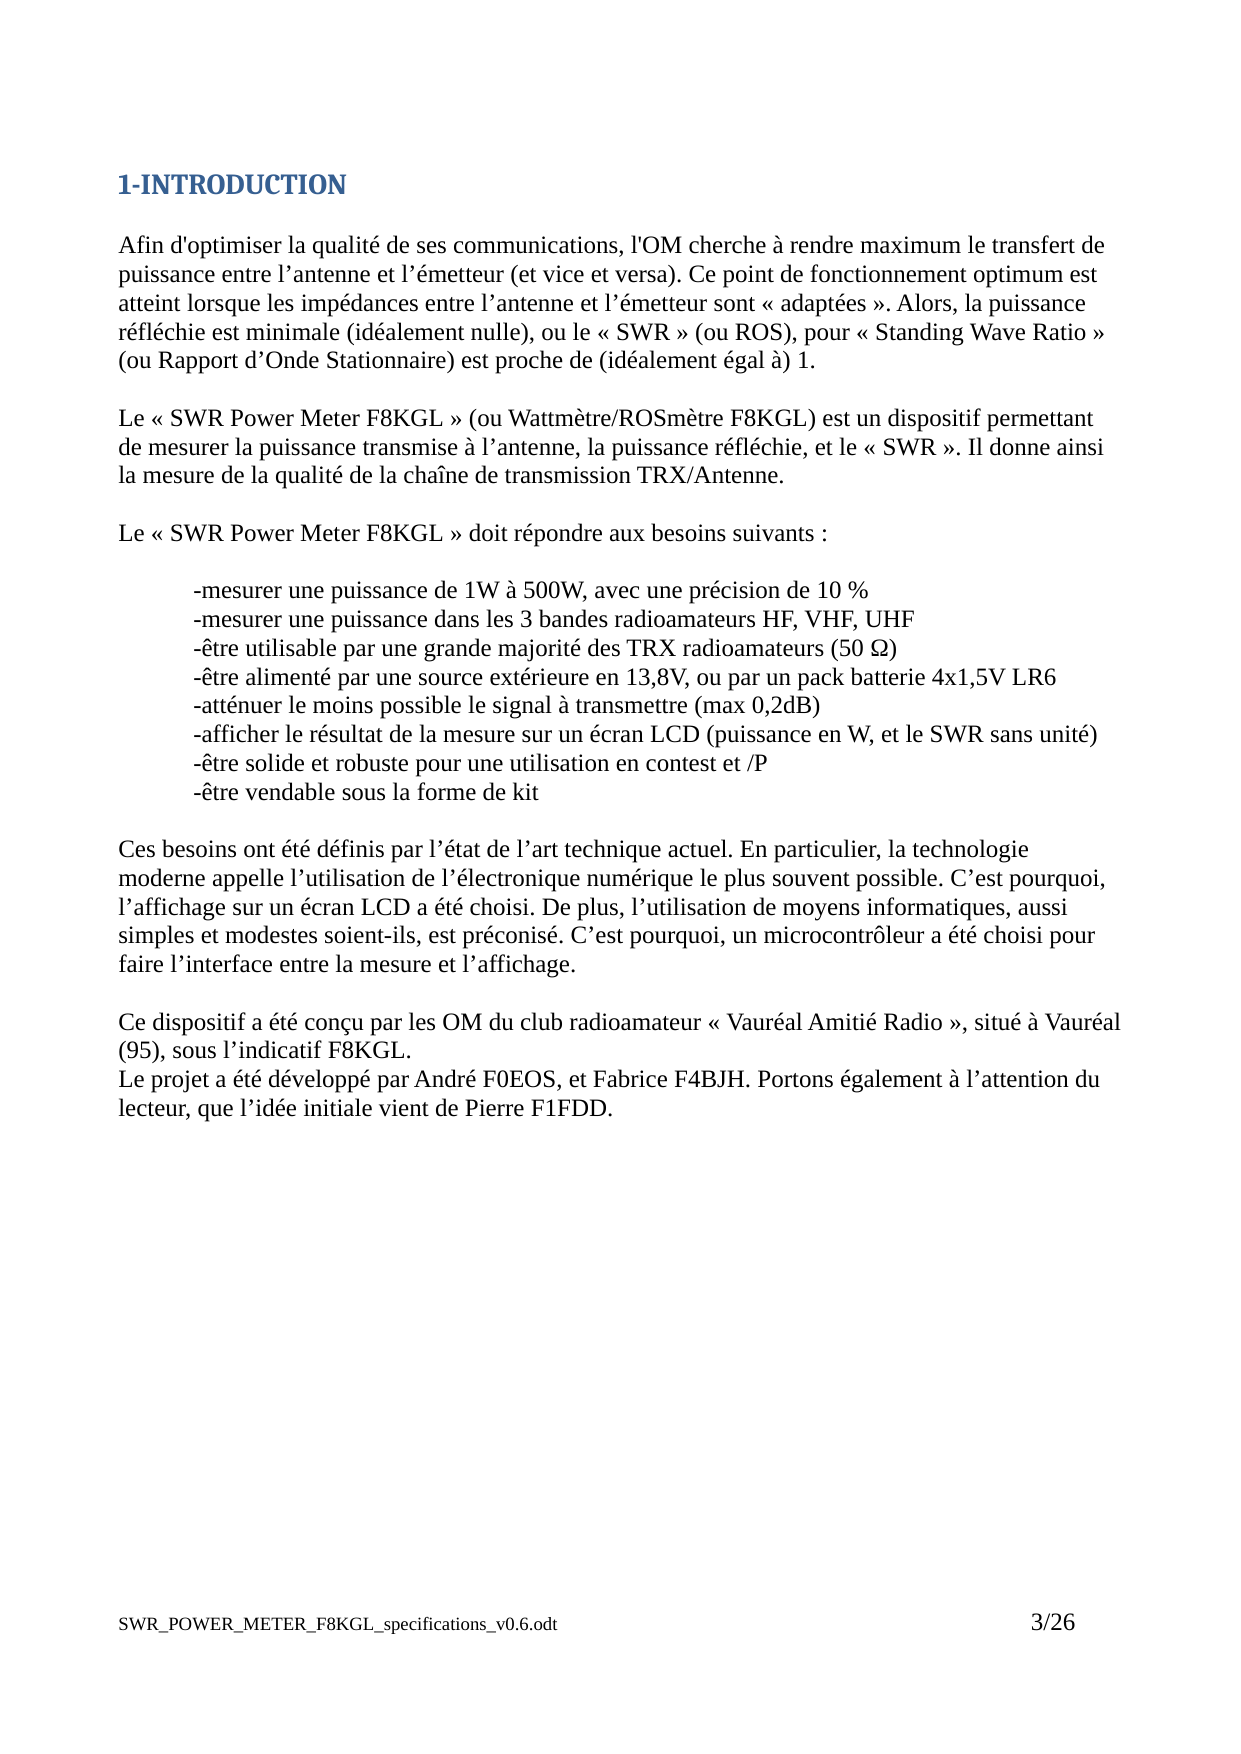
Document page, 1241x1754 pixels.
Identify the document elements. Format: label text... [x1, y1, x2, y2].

text Le « SWR Power Meter F8KGL » (ou Wattmètre/ROSmètre F8KGL) est un dispositif permettant de mesurer la puissance transmise à l’antenne, la puissance réfléchie, et le « SWR ». Il donne ainsi la mesure de la qualité de la chaîne de transmission TRX/Antenne. [118, 403, 1122, 489]
text -être alimenté par une source extérieure en 13,8V, ou par un pack batterie 4x1,5V LR6 [118, 662, 1122, 690]
text -mesurer une puissance de 1W à 500W, avec une précision de 10 % [118, 575, 1122, 604]
text Le « SWR Power Meter F8KGL » doit répondre aux besoins suivants : [118, 518, 1122, 547]
text -être utilisable par une grande majorité des TRX radioamateurs (50 Ω) [118, 633, 1122, 662]
text Afin d'optimiser la qualité de ses communications, l'OM cherche à rendre maximum le transfert de puissance entre l’antenne et l’émetteur (et vice et versa). Ce point de fonctionnement optimum est atteint lorsque les impédances entre l’antenne et l’émetteur sont « adaptées ». Alors, la puissance réfléchie est minimale (idéalement nulle), ou le « SWR » (ou ROS), pour « Standing Wave Ratio » (ou Rapport d’Onde Stationnaire) est proche de (idéalement égal à) 1. [118, 230, 1122, 374]
text -afficher le résultat de la mesure sur un écran LCD (puissance en W, et le SWR sans unité) [118, 719, 1122, 748]
text Ces besoins ont été définis par l’état de l’art technique actuel. En particulier, la technologie moderne appelle l’utilisation de l’électronique numérique le plus souvent possible. C’est pourquoi, l’affichage sur un écran LCD a été choisi. De plus, l’utilisation de moyens informatiques, aussi simples et modestes soient-ils, est préconisé. C’est pourquoi, un microcontrôleur a été choisi pour faire l’interface entre la mesure et l’affichage. [118, 834, 1122, 978]
text -être vendable sous la forme de kit [118, 777, 1122, 805]
text Le projet a été développé par André F0EOS, et Fabrice F4BJH. Portons également à l’attention du lecteur, que l’idée initiale vient de Pierre F1FDD. [118, 1064, 1122, 1122]
text -mesurer une puissance dans les 3 bandes radioamateurs HF, VHF, UHF [118, 604, 1122, 633]
text -être solide et robuste pour une utilisation en contest et /P [118, 748, 1122, 777]
text -atténuer le moins possible le signal à transmettre (max 0,2dB) [118, 690, 1122, 719]
subtitle 1-INTRODUCTION [118, 168, 1122, 202]
text Ce dispositif a été conçu par les OM du club radioamateur « Vauréal Amitié Radio », situé à Vauréal (95), sous l’indicatif F8KGL. [118, 1007, 1122, 1064]
